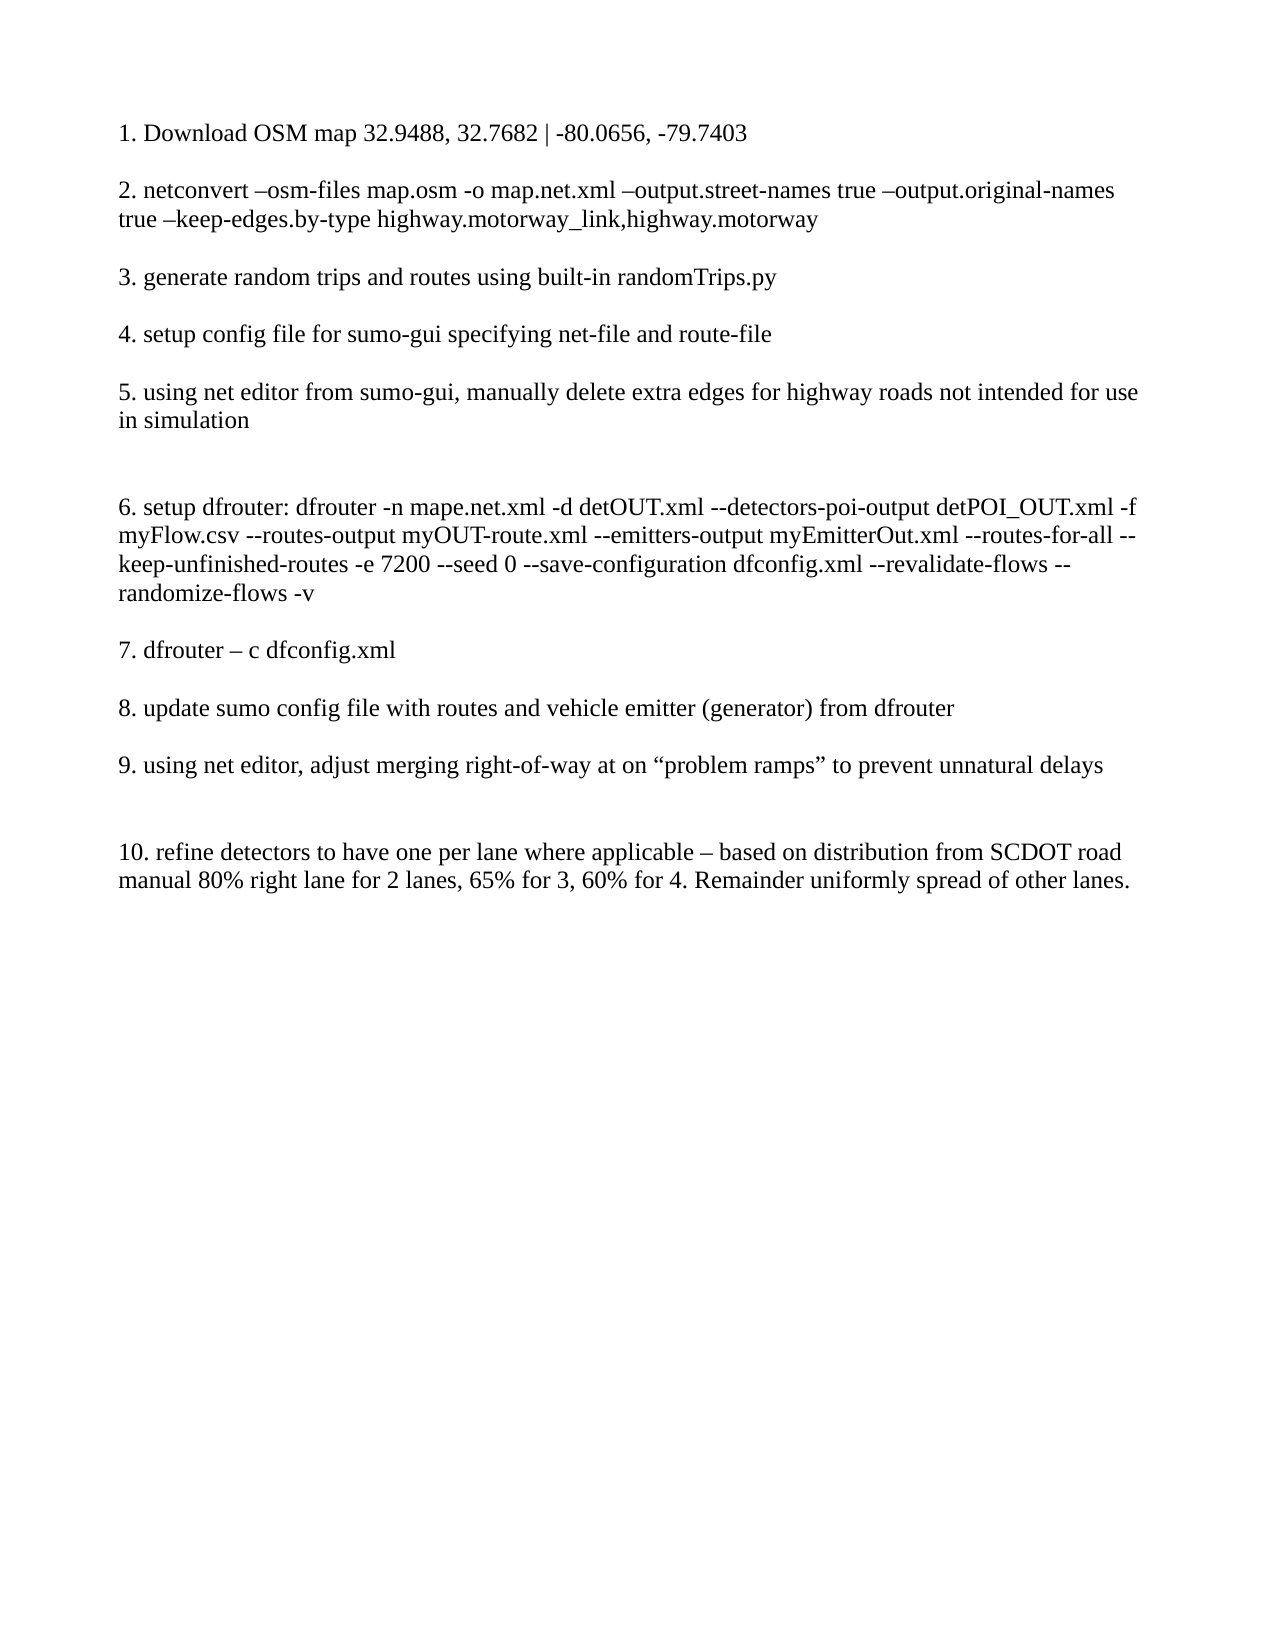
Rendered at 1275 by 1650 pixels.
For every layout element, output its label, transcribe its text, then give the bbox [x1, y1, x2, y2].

text 1. Download OSM map 32.9488, 32.7682 | -80.0656, -79.7403 [118, 118, 1157, 147]
text 9. using net editor, adjust merging right-of-way at on “problem ramps” to prevent unnatural delays [118, 751, 1157, 779]
text 2. netconvert –osm-files map.osm -o map.net.xml –output.street-names true –output.original-names true –keep-edges.by-type highway.motorway_link,highway.motorway [118, 176, 1157, 233]
text 5. using net editor from sumo-gui, manually delete extra edges for highway roads not intended for use in simulation [118, 377, 1157, 434]
text 6. setup dfrouter: dfrouter -n mape.net.xml -d detOUT.xml --detectors-poi-output detPOI_OUT.xml -f myFlow.csv --routes-output myOUT-route.xml --emitters-output myEmitterOut.xml --routes-for-all --keep-unfinished-routes -e 7200 --seed 0 --save-configuration dfconfig.xml --revalidate-flows --randomize-flows -v [118, 492, 1157, 607]
text 7. dfrouter – c dfconfig.xml [118, 636, 1157, 664]
text 3. generate random trips and routes using built-in randomTrips.py [118, 262, 1157, 291]
text 4. setup config file for sumo-gui specifying net-file and route-file [118, 319, 1157, 348]
text 8. update sumo config file with routes and vehicle emitter (generator) from dfrouter [118, 693, 1157, 722]
text 10. refine detectors to have one per lane where applicable – based on distribution from SCDOT road manual 80% right lane for 2 lanes, 65% for 3, 60% for 4. Remainder uniformly spread of other lanes. [118, 837, 1157, 894]
